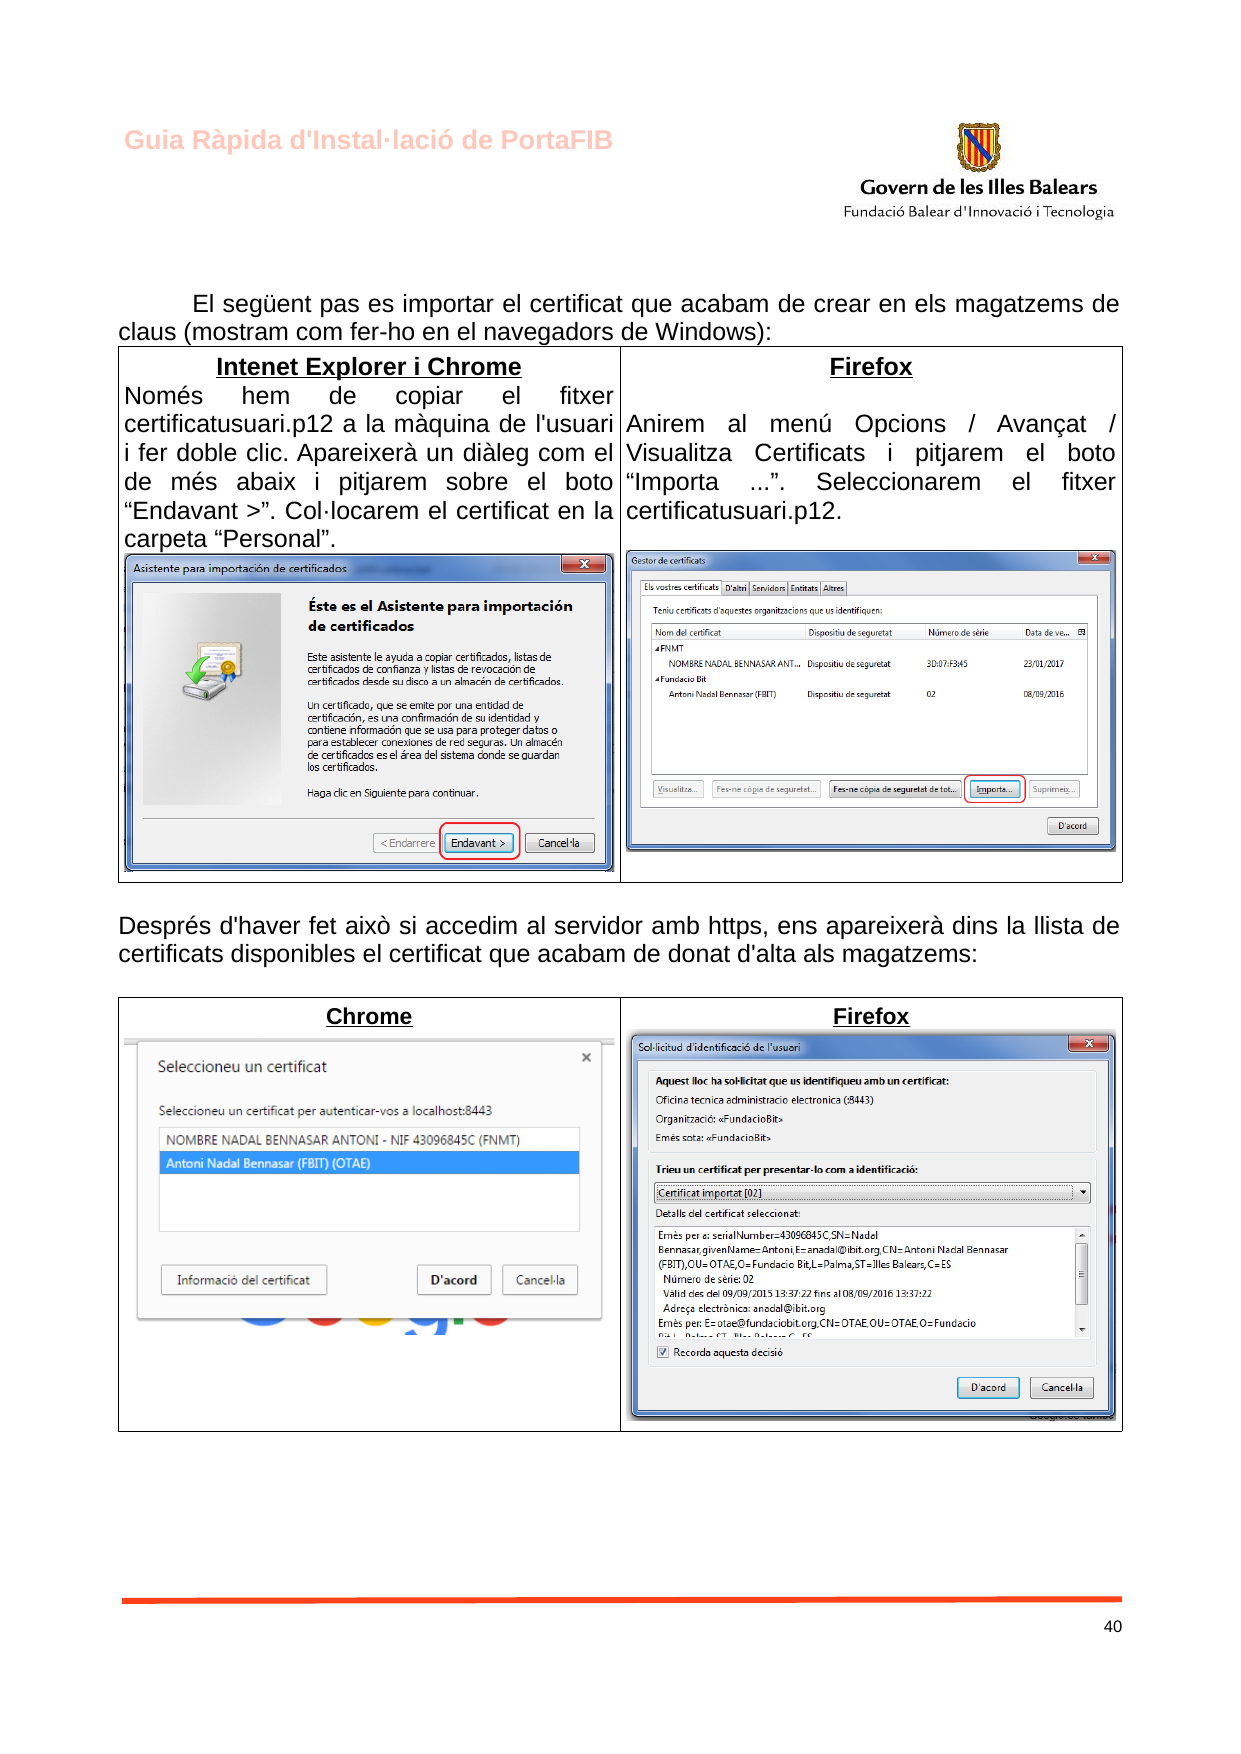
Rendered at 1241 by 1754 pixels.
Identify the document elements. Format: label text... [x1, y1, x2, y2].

picture [625, 1029, 1117, 1421]
picture [123, 1029, 615, 1335]
picture [840, 123, 1117, 220]
picture [625, 550, 1117, 852]
table_header Chrome [119, 998, 620, 1431]
picture [123, 553, 615, 872]
text El següent pas es importar el certificat que acabam de crear en els magatzems de claus (mostram com fer-ho en el navegadors de Windows): [118, 289, 1122, 346]
table_header Firefox [621, 998, 1122, 1431]
text Després d'haver fet això si accedim al servidor amb https, ens apareixerà dins la llista de certificats disponibles el certificat que acabam de donat d'alta als magatzems: [118, 911, 1122, 968]
table_header Firefox Anirem al menú Opcions / Avançat / Visualitza Certificats i pitjarem el boto “Importa ...”. Seleccionarem el fitxer certificatusuari.p12. [621, 347, 1122, 882]
table_header Intenet Explorer i Chrome Només hem de copiar el fitxer certificatusuari.p12 a la màquina de l'usuari i fer doble clic. Apareixerà un diàleg com el de més abaix i pitjarem sobre el boto “Endavant >”. Col·locarem el certificat en la carpeta “Personal”. [119, 347, 620, 882]
